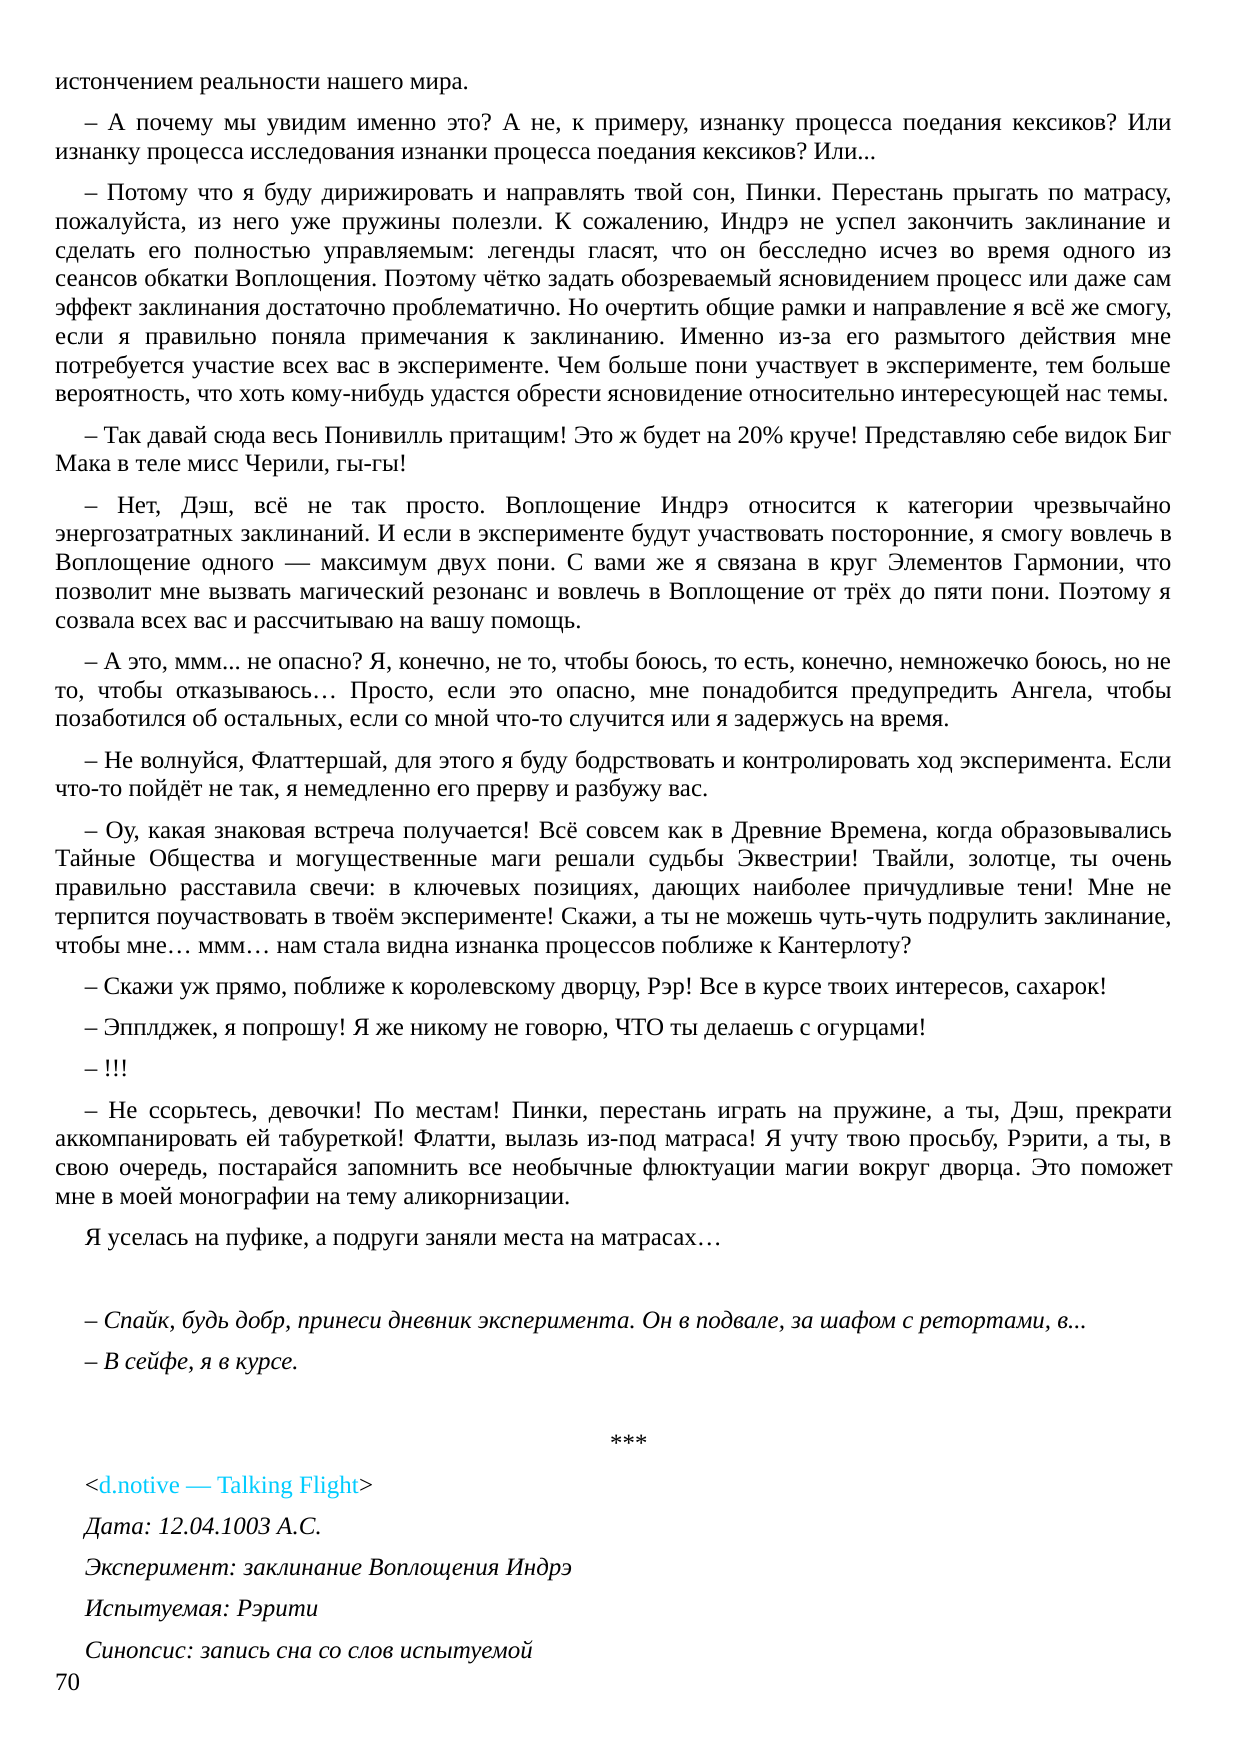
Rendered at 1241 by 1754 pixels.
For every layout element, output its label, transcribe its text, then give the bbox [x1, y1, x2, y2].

text – Так давай сюда весь Понивилль притащим! Это ж будет на 20% круче! Представляю себе видок Биг Мака в теле мисс Черили, гы-гы! [55, 420, 1173, 477]
text Эксперимент: заклинание Воплощения Индрэ [55, 1552, 1173, 1581]
text – Потому что я буду дирижировать и направлять твой сон, Пинки. Перестань прыгать по матрасу, пожалуйста, из него уже пружины полезли. К сожалению, Индрэ не успел закончить заклинание и сделать его полностью управляемым: легенды гласят, что он бесследно исчез во время одного из сеансов обкатки Воплощения. Поэтому чётко задать обозреваемый ясновидением процесс или даже сам эффект заклинания достаточно проблематично. Но очертить общие рамки и направление я всё же смогу, если я правильно поняла примечания к заклинанию. Именно из-за его размытого действия мне потребуется участие всех вас в эксперименте. Чем больше пони участвует в эксперименте, тем больше вероятность, что хоть кому-нибудь удастся обрести ясновидение относительно интересующей нас темы. [55, 177, 1173, 407]
text Испытуемая: Рэрити [55, 1593, 1173, 1622]
text – А почему мы увидим именно это? А не, к примеру, изнанку процесса поедания кексиков? Или изнанку процесса исследования изнанки процесса поедания кексиков? Или... [55, 107, 1173, 165]
text – Нет, Дэш, всё не так просто. Воплощение Индрэ относится к категории чрезвычайно энергозатратных заклинаний. И если в эксперименте будут участвовать посторонние, я смогу вовлечь в Воплощение одного — максимум двух пони. С вами же я связана в круг Элементов Гармонии, что позволит мне вызвать магический резонанс и вовлечь в Воплощение от трёх до пяти пони. Поэтому я созвала всех вас и рассчитываю на вашу помощь. [55, 490, 1173, 633]
text <d.notive — Talking Flight> [55, 1470, 1173, 1498]
text – Спайк, будь добр, принеси дневник эксперимента. Он в подвале, за шафом с ретортами, в... [55, 1305, 1173, 1333]
text – Скажи уж прямо, поближе к королевскому дворцу, Рэр! Все в курсе твоих интересов, сахарок! [55, 971, 1173, 1000]
text истончением реальности нашего мира. [55, 66, 1173, 95]
text – А это, ммм... не опасно? Я, конечно, не то, чтобы боюсь, то есть, конечно, немножечко боюсь, но не то, чтобы отказываюсь… Просто, если это опасно, мне понадобится предупредить Ангела, чтобы позаботился об остальных, если со мной что-то случится или я задержусь на время. [55, 646, 1173, 732]
text – Не волнуйся, Флаттершай, для этого я буду бодрствовать и контролировать ход эксперимента. Если что-то пойдёт не так, я немедленно его прерву и разбужу вас. [55, 745, 1173, 802]
text – Не ссорьтесь, девочки! По местам! Пинки, перестань играть на пружине, а ты, Дэш, прекрати аккомпанировать ей табуреткой! Флатти, вылазь из-под матраса! Я учту твою просьбу, Рэрити, а ты, в свою очередь, постарайся запомнить все необычные флюктуации магии вокруг дворца. Это поможет мне в моей монографии на тему аликорнизации. [55, 1095, 1173, 1210]
text – Оу, какая знаковая встреча получается! Всё совсем как в Древние Времена, когда образовывались Тайные Общества и могущественные маги решали судьбы Эквестрии! Твайли, золотце, ты очень правильно расставила свечи: в ключевых позициях, дающих наиболее причудливые тени! Мне не терпится поучаствовать в твоём эксперименте! Скажи, а ты не можешь чуть-чуть подрулить заклинание, чтобы мне… ммм… нам стала видна изнанка процессов поближе к Кантерлоту? [55, 815, 1173, 958]
text Синопсис: запись сна со слов испытуемой [55, 1635, 1173, 1663]
text Я уселась на пуфике, а подруги заняли места на матрасах… [55, 1222, 1173, 1251]
text Дата: 12.04.1003 А.С. [55, 1511, 1173, 1540]
text – !!! [55, 1053, 1173, 1082]
text – В сейфе, я в курсе. [55, 1346, 1173, 1375]
text – Эпплджек, я попрошу! Я же никому не говорю, ЧТО ты делаешь с огурцами! [55, 1012, 1173, 1041]
text *** [55, 1428, 1173, 1457]
